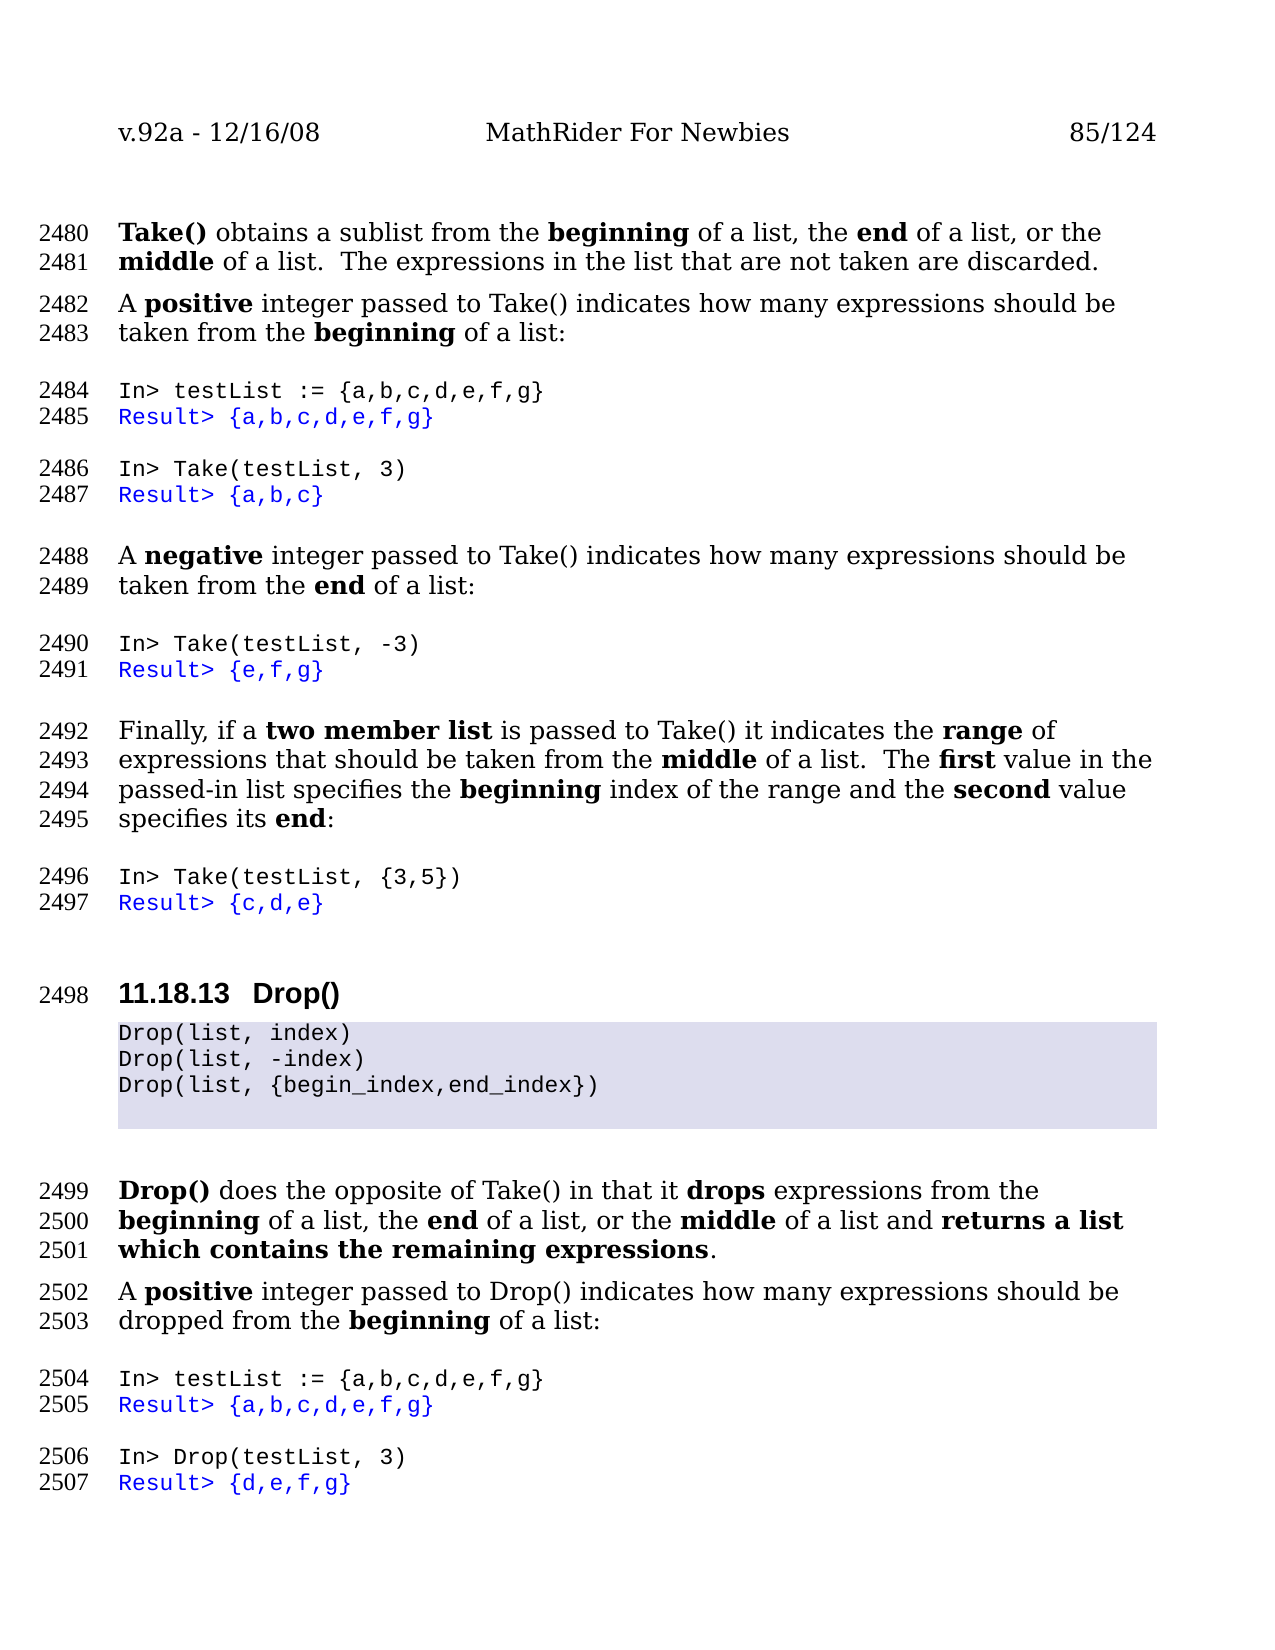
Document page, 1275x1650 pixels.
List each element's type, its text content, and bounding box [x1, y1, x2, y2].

text In> testList := {a,b,c,d,e,f,g} [118, 1367, 1157, 1393]
text Result> {a,b,c,d,e,f,g} [118, 1393, 1157, 1419]
text A positive integer passed to Drop() indicates how many expressions should be dropped from the beginning of a list: [118, 1276, 1157, 1335]
text Result> {d,e,f,g} [118, 1471, 1157, 1497]
text In> testList := {a,b,c,d,e,f,g} [118, 379, 1157, 406]
text Result> {a,b,c} [118, 483, 1157, 509]
text In> Take(testList, {3,5}) [118, 865, 1157, 891]
text In> Take(testList, -3) [118, 632, 1157, 658]
text Finally, if a two member list is passed to Take() it indicates the range of expressions that should be taken from the middle of a list. The first value in the passed-in list specifies the beginning index of the range and the second value specifies its end: [118, 716, 1157, 833]
text Result> {c,d,e} [118, 891, 1157, 917]
subtitle Drop() [118, 976, 1157, 1010]
table_header Drop(list, index) Drop(list, -index) Drop(list, {begin_index,end_index}) [118, 1022, 1157, 1129]
text In> Take(testList, 3) [118, 457, 1157, 483]
text Drop() does the opposite of Take() in that it drops expressions from the beginning of a list, the end of a list, or the middle of a list and returns a list which contains the remaining expressions. [118, 1176, 1157, 1264]
text Result> {e,f,g} [118, 658, 1157, 684]
text A negative integer passed to Take() indicates how many expressions should be taken from the end of a list: [118, 541, 1157, 600]
text In> Drop(testList, 3) [118, 1445, 1157, 1471]
text Result> {a,b,c,d,e,f,g} [118, 406, 1157, 431]
text A positive integer passed to Take() indicates how many expressions should be taken from the beginning of a list: [118, 289, 1157, 348]
text Take() obtains a sublist from the beginning of a list, the end of a list, or the middle of a list. The expressions in the list that are not taken are discarded. [118, 218, 1157, 277]
